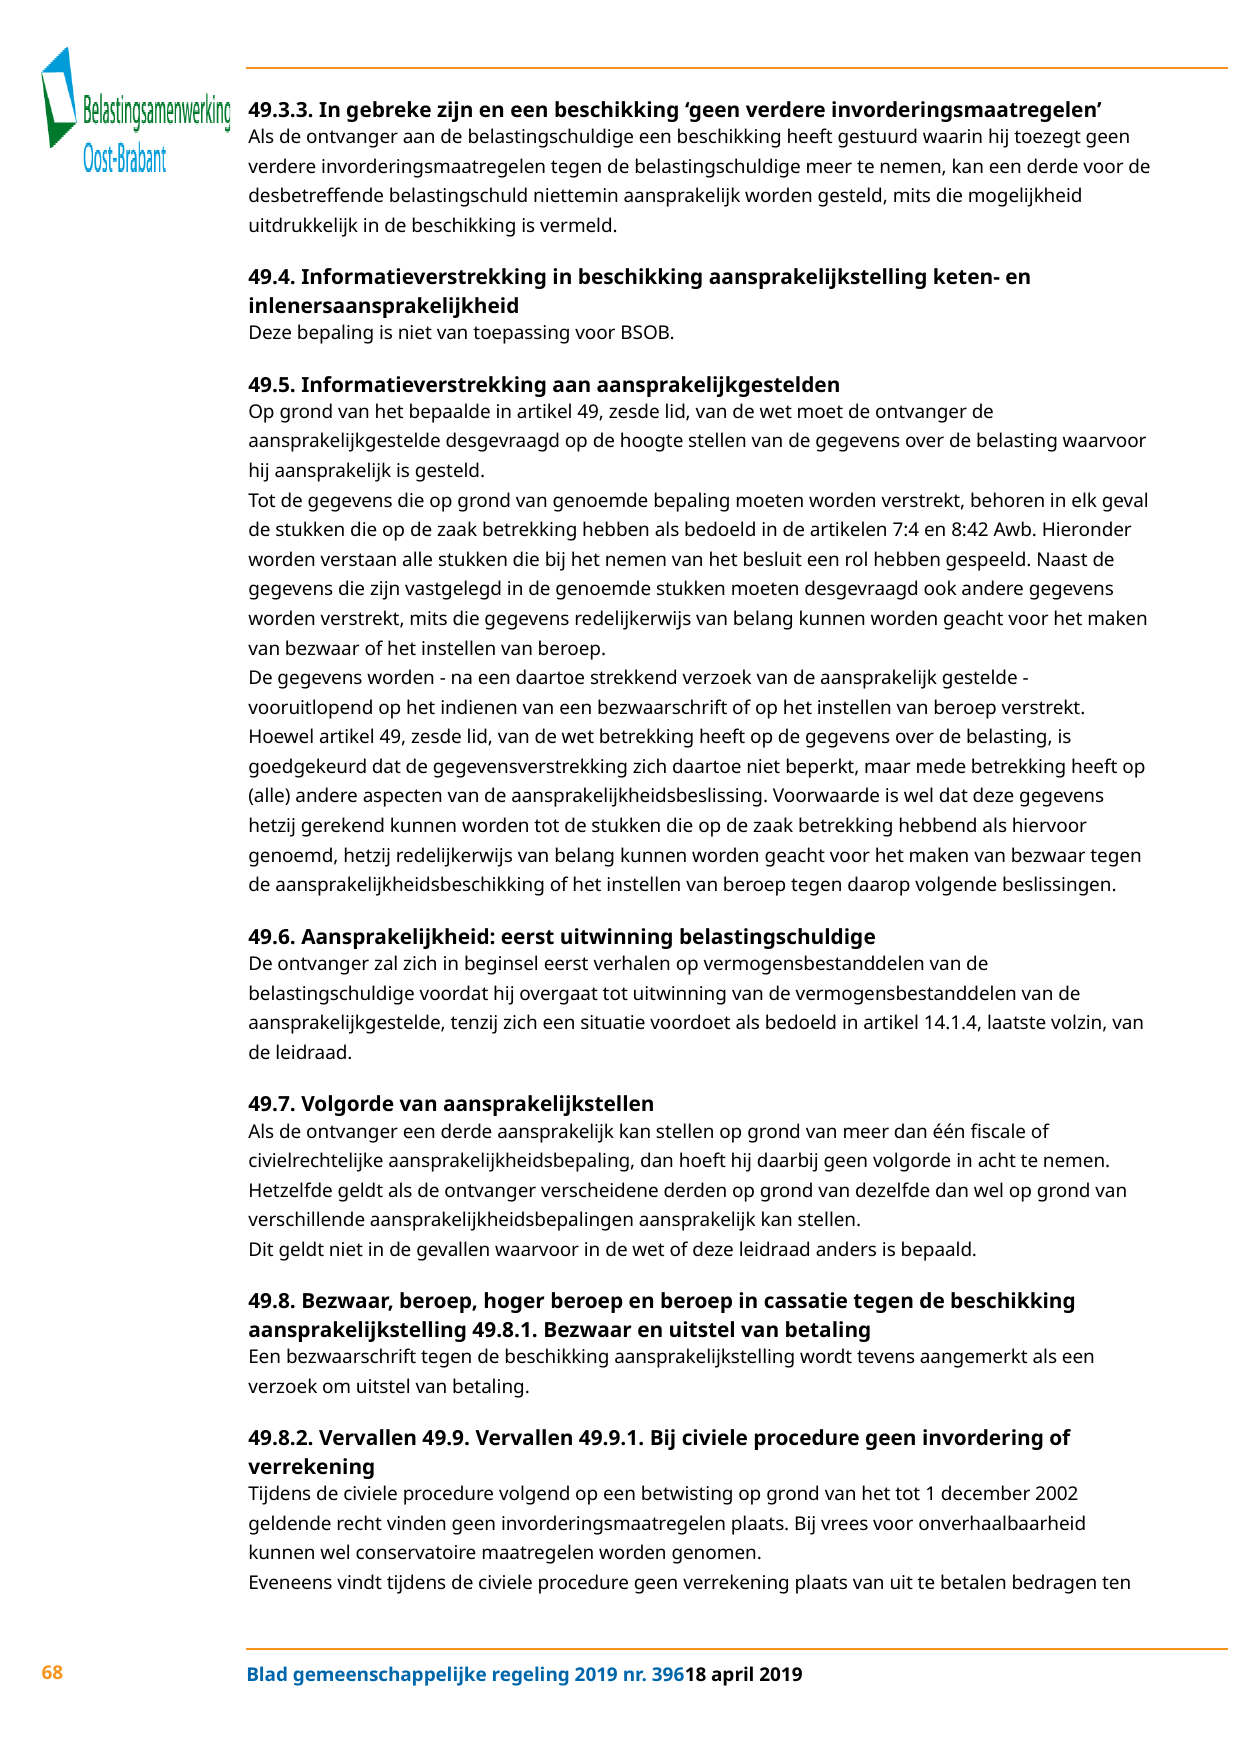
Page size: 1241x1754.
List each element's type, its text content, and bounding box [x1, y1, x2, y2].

text De gegevens worden - na een daartoe strekkend verzoek van de aansprakelijk gestelde - vooruitlopend op het indienen van een bezwaarschrift of op het instellen van beroep verstrekt. [248, 664, 1152, 720]
picture [41, 47, 231, 172]
picture [129, 155, 134, 172]
text Tijdens de civiele procedure volgend op een betwisting op grond van het tot 1 december 2002 geldende recht vinden geen invorderingsmaatregelen plaats. Bij vrees voor onverhaalbaarheid kunnen wel conservatoire maatregelen worden genomen. [248, 1480, 1152, 1565]
text Als de ontvanger een derde aansprakelijk kan stellen op grond van meer dan één fiscale of civielrechtelijke aansprakelijkheidsbepaling, dan hoeft hij daarbij geen volgorde in acht te nemen. Hetzelfde geldt als de ontvanger verscheidene derden op grond van dezelfde dan wel op grond van verschillende aansprakelijkheidsbepalingen aansprakelijk kan stellen. [248, 1118, 1152, 1232]
text Deze bepaling is niet van toepassing voor BSOB. [248, 319, 1152, 345]
text Tot de gegevens die op grond van genoemde bepaling moeten worden verstrekt, behoren in elk geval de stukken die op de zaak betrekking hebben als bedoeld in de artikelen 7:4 en 8:42 Awb. Hieronder worden verstaan alle stukken die bij het nemen van het besluit een rol hebben gespeeld. Naast de gegevens die zijn vastgelegd in de genoemde stukken moeten desgevraagd ook andere gegevens worden verstrekt, mits die gegevens redelijkerwijs van belang kunnen worden geacht voor het maken van bezwaar of het instellen van beroep. [248, 487, 1152, 661]
text 49.8.2. Vervallen 49.9. Vervallen 49.9.1. Bij civiele procedure geen invordering of verrekening [248, 1423, 1152, 1480]
text 49.4. Informatieverstrekking in beschikking aansprakelijkstelling keten- en inlenersaansprakelijkheid [248, 262, 1152, 319]
text Dit geldt niet in de gevallen waarvoor in de wet of deze leidraad anders is bepaald. [248, 1236, 1152, 1262]
text 49.6. Aansprakelijkheid: eerst uitwinning belastingschuldige [248, 922, 1152, 950]
text Een bezwaarschrift tegen de beschikking aansprakelijkstelling wordt tevens aangemerkt als een verzoek om uitstel van betaling. [248, 1343, 1152, 1399]
text 49.3.3. In gebreke zijn en een beschikking ‘geen verdere invorderingsmaatregelen’ [248, 95, 1152, 123]
picture [91, 163, 96, 172]
text Hoewel artikel 49, zesde lid, van de wet betrekking heeft op de gegevens over de belasting, is goedgekeurd dat de gegevensverstrekking zich daartoe niet beperkt, maar mede betrekking heeft op (alle) andere aspecten van de aansprakelijkheidsbeslissing. Voorwaarde is wel dat deze gegevens hetzij gerekend kunnen worden tot de stukken die op de zaak betrekking hebbend als hiervoor genoemd, hetzij redelijkerwijs van belang kunnen worden geacht voor het maken van bezwaar tegen de aansprakelijkheidsbeschikking of het instellen van beroep tegen daarop volgende beslissingen. [248, 723, 1152, 897]
text 49.8. Bezwaar, beroep, hoger beroep en beroep in cassatie tegen de beschikking aansprakelijkstelling 49.8.1. Bezwaar en uitstel van betaling [248, 1287, 1152, 1343]
text Eveneens vindt tijdens de civiele procedure geen verrekening plaats van uit te betalen bedragen ten [248, 1569, 1152, 1595]
text 49.5. Informatieverstrekking aan aansprakelijkgestelden [248, 370, 1152, 398]
picture [86, 146, 91, 169]
text Als de ontvanger aan de belastingschuldige een beschikking heeft gestuurd waarin hij toezegt geen verdere invorderingsmaatregelen tegen de belastingschuldige meer te nemen, kan een derde voor de desbetreffende belastingschuld niettemin aansprakelijk worden gesteld, mits die mogelijkheid uitdrukkelijk in de beschikking is vermeld. [248, 123, 1152, 238]
text 49.7. Volgorde van aansprakelijkstellen [248, 1089, 1152, 1118]
picture [100, 161, 105, 172]
text De ontvanger zal zich in beginsel eerst verhalen op vermogensbestanddelen van de belastingschuldige voordat hij overgaat tot uitwinning van de vermogensbestanddelen van de aansprakelijkgestelde, tenzij zich een situatie voordoet als bedoeld in artikel 14.1.4, laatste volzin, van de leidraad. [248, 950, 1152, 1065]
text Op grond van het bepaalde in artikel 49, zesde lid, van de wet moet de ontvanger de aansprakelijkgestelde desgevraagd op de hoogte stellen van de gegevens over de belasting waarvoor hij aansprakelijk is gesteld. [248, 398, 1152, 483]
